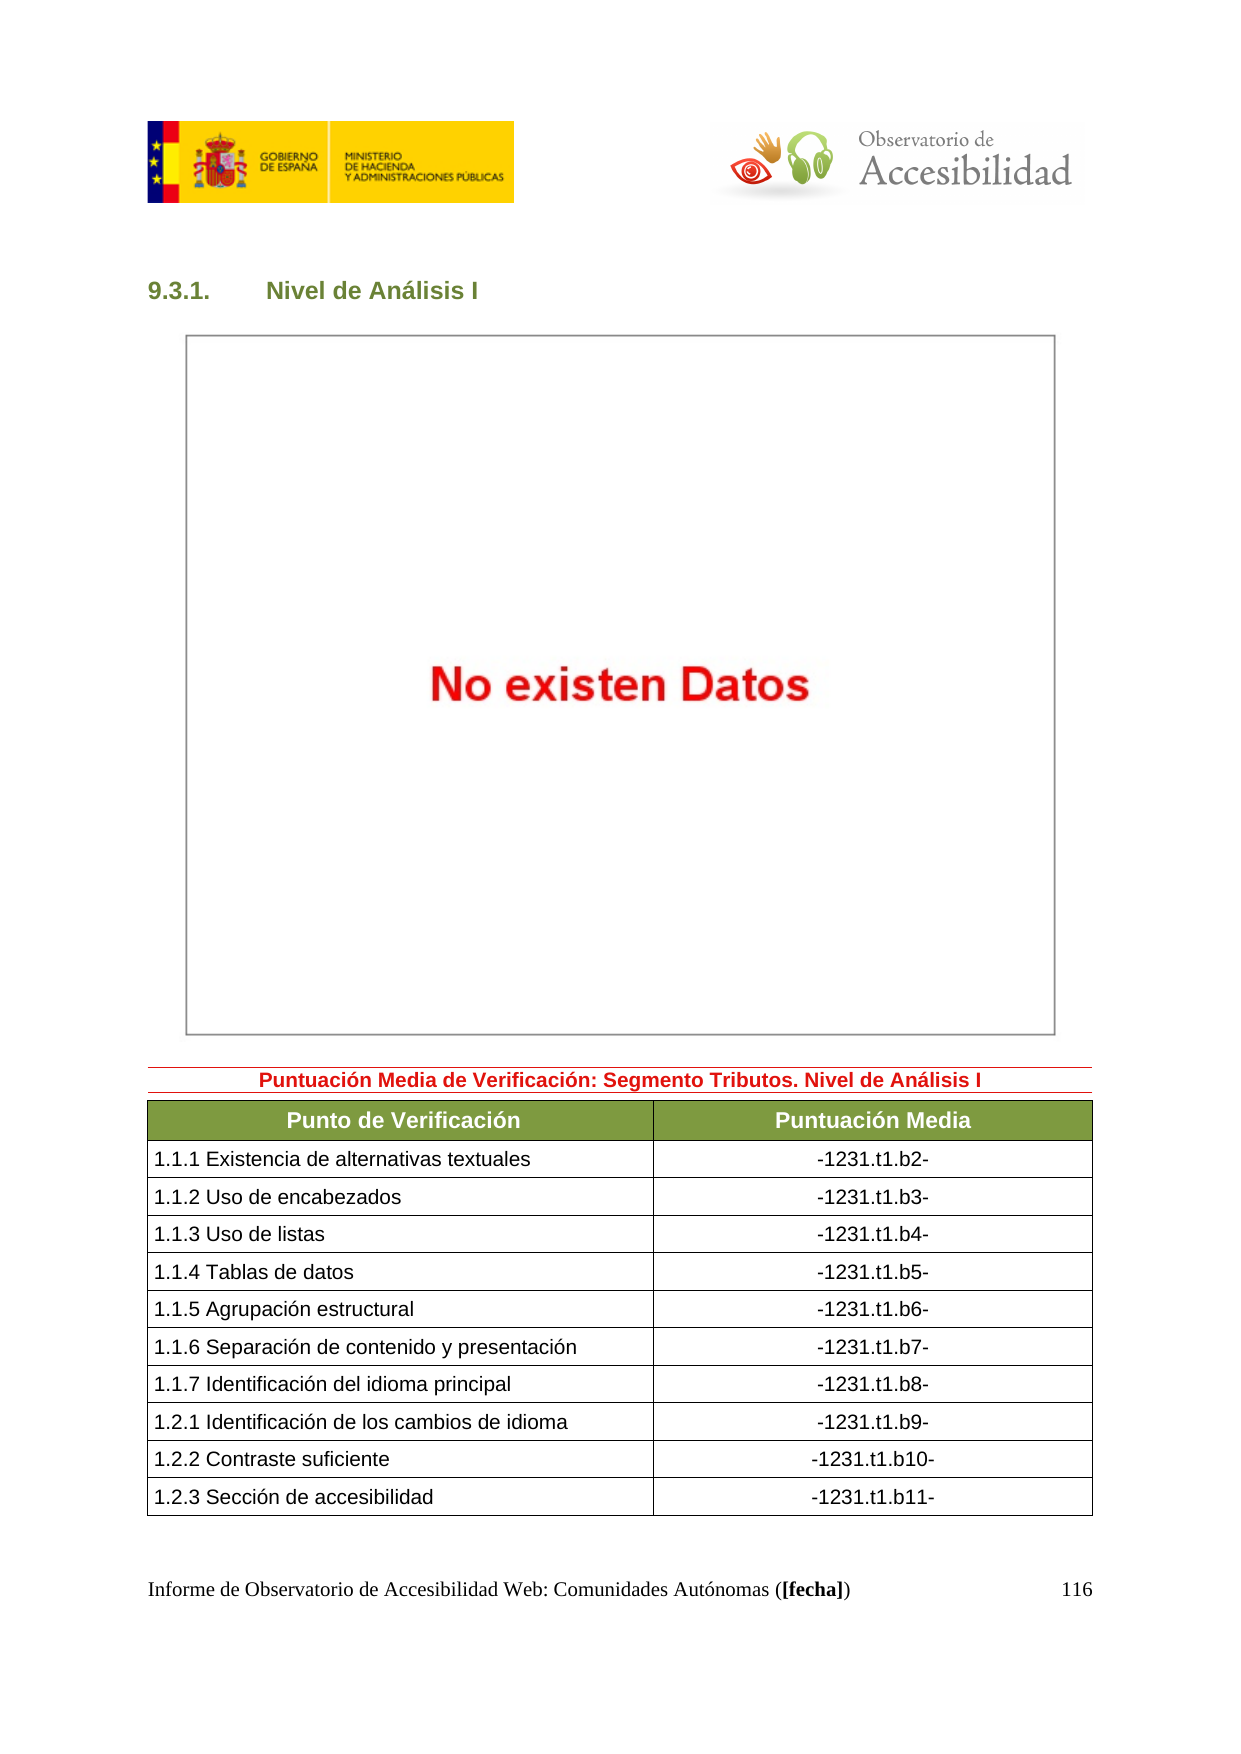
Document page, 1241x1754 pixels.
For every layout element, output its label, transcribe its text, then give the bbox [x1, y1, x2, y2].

table_cell 1.1.4 Tablas de datos [148, 1253, 653, 1290]
text Puntuación Media de Verificación: Segmento Tributos. Nivel de Análisis I [148, 1068, 1092, 1092]
table_header Punto de Verificación [148, 1101, 653, 1140]
table_cell -1231.t1.b11- [654, 1478, 1092, 1515]
picture [147, 121, 514, 203]
list Nivel de Análisis I [148, 276, 1092, 304]
table_cell -1231.t1.b10- [654, 1441, 1092, 1477]
picture [178, 332, 1062, 1042]
table_cell 1.2.3 Sección de accesibilidad [148, 1478, 653, 1515]
table_cell -1231.t1.b5- [654, 1253, 1092, 1290]
table_cell -1231.t1.b9- [654, 1403, 1092, 1440]
table_cell 1.1.2 Uso de encabezados [148, 1178, 653, 1215]
table_cell 1.2.2 Contraste suficiente [148, 1441, 653, 1477]
table_cell -1231.t1.b3- [654, 1178, 1092, 1215]
table_cell -1231.t1.b7- [654, 1328, 1092, 1365]
table_cell -1231.t1.b6- [654, 1291, 1092, 1327]
table_cell 1.2.1 Identificación de los cambios de idioma [148, 1403, 653, 1440]
table_header Puntuación Media [654, 1101, 1092, 1140]
table_cell 1.1.3 Uso de listas [148, 1216, 653, 1252]
table_cell 1.1.1 Existencia de alternativas textuales [148, 1141, 653, 1177]
table_cell -1231.t1.b2- [654, 1141, 1092, 1177]
table_cell 1.1.5 Agrupación estructural [148, 1291, 653, 1327]
table_cell 1.1.7 Identificación del idioma principal [148, 1366, 653, 1402]
table_cell 1.1.6 Separación de contenido y presentación [148, 1328, 653, 1365]
table_cell -1231.t1.b4- [654, 1216, 1092, 1252]
picture [710, 122, 1086, 205]
table_cell -1231.t1.b8- [654, 1366, 1092, 1402]
